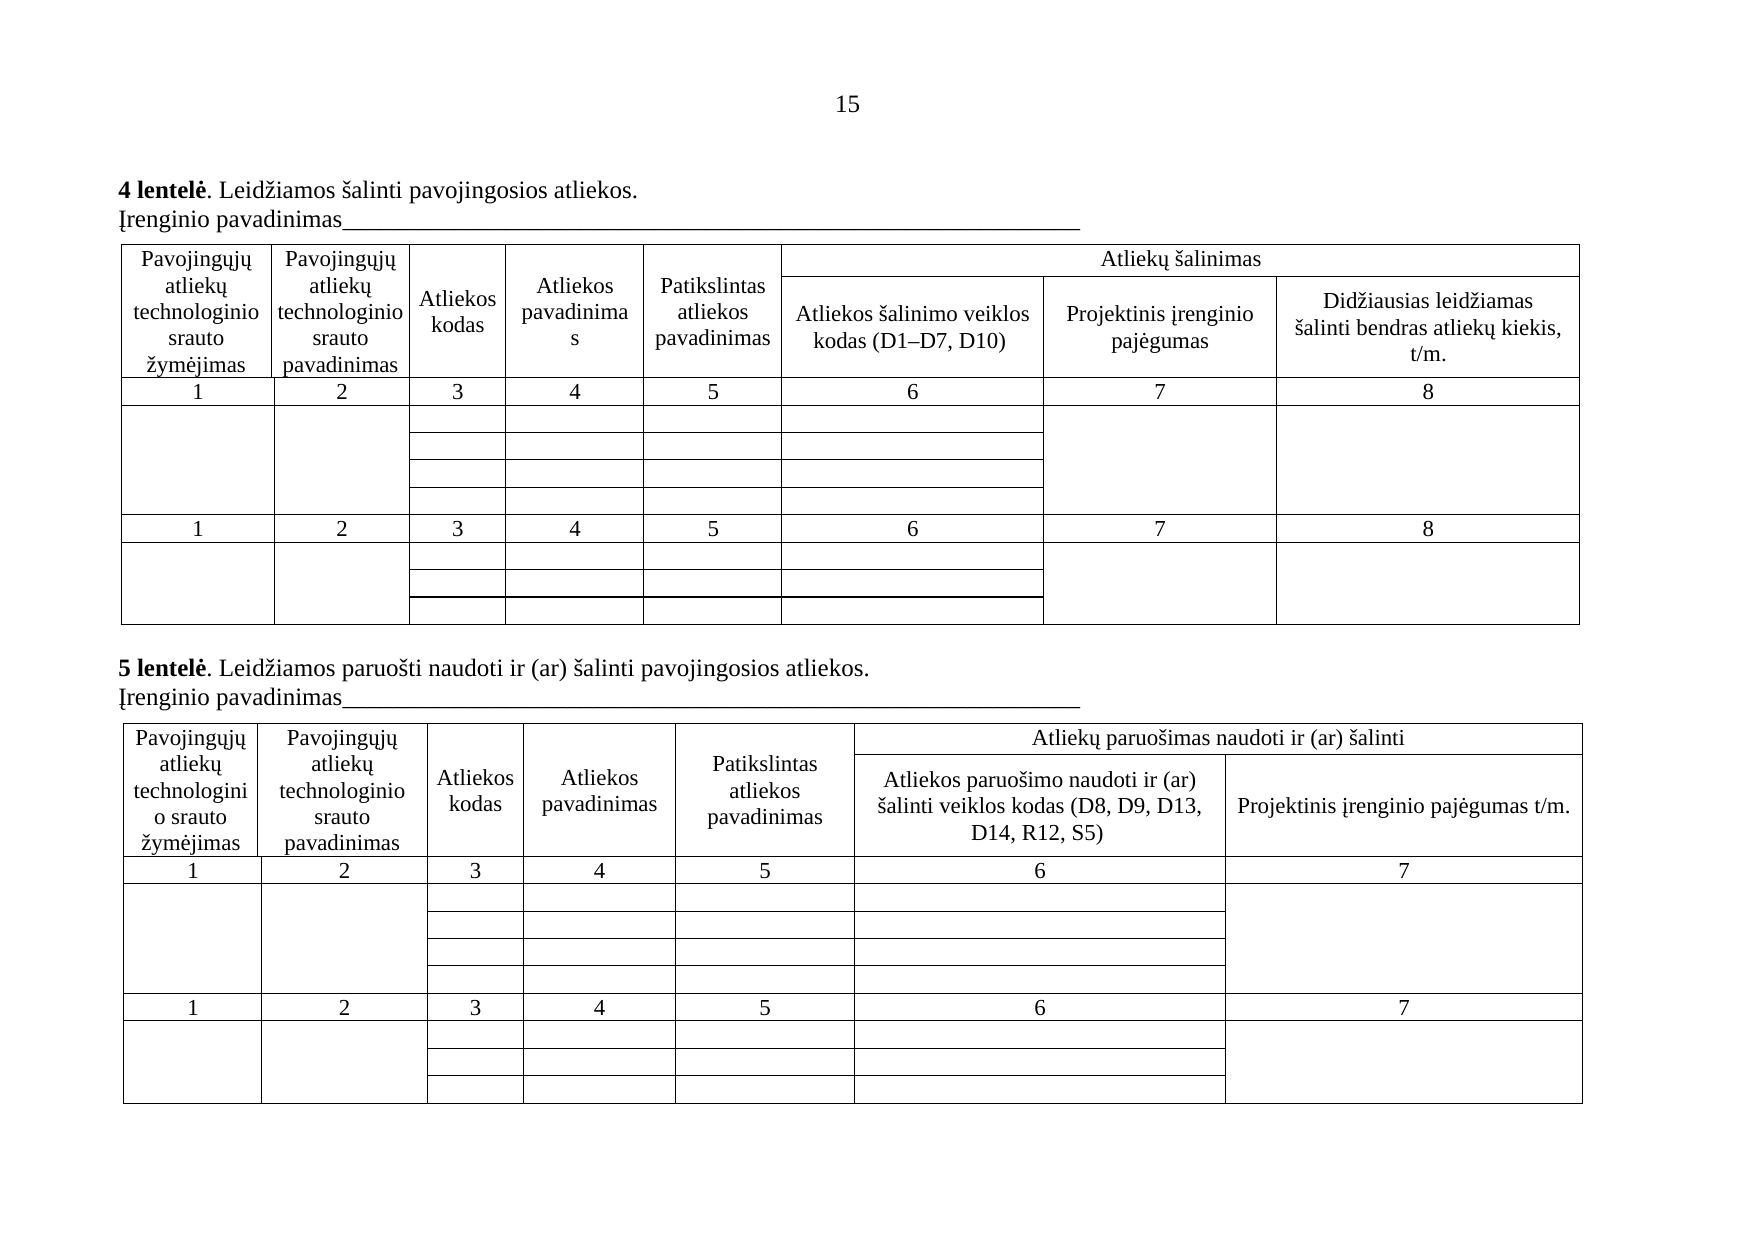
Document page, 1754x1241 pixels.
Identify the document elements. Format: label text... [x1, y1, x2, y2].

table_cell [428, 966, 523, 993]
table_cell [410, 598, 505, 624]
table_cell [676, 939, 854, 965]
table_cell [855, 912, 1225, 938]
table_cell [1277, 406, 1579, 514]
table_cell 1 [124, 857, 261, 883]
table_cell [676, 912, 854, 938]
table_cell [1044, 406, 1276, 514]
table_cell [782, 570, 1043, 596]
table_cell [644, 543, 781, 569]
table_cell [524, 1049, 675, 1075]
table_cell [855, 966, 1225, 993]
table_header Pavojingųjų atliekų technologinio srauto žymėjimas [122, 245, 271, 377]
table_cell [428, 1021, 523, 1048]
table_cell [506, 543, 643, 569]
table_cell [1277, 543, 1579, 624]
table_cell 4 [506, 515, 643, 542]
table_cell [506, 460, 643, 487]
table_header Pavojingųjų atliekų technologinio srauto žymėjimas [124, 724, 257, 856]
table_cell 5 [676, 857, 854, 883]
table_cell [676, 1076, 854, 1102]
table_cell Projektinis įrenginio pajėgumas t/m. [1226, 755, 1582, 856]
table_cell [855, 884, 1225, 911]
table_cell [428, 884, 523, 911]
table_cell [428, 1049, 523, 1075]
table_header Atliekų šalinimas [782, 245, 1579, 276]
table_cell [262, 1021, 427, 1102]
table_cell 4 [524, 994, 675, 1020]
table_cell [524, 1076, 675, 1102]
table_header Pavojingųjų atliekų technologinio srauto pavadinimas [258, 724, 427, 856]
table_cell [124, 884, 261, 993]
table_cell [124, 1021, 261, 1102]
table_cell [122, 406, 274, 514]
table_cell [644, 570, 781, 596]
table_cell [524, 884, 675, 911]
table_cell [855, 1021, 1225, 1048]
table_cell [524, 1021, 675, 1048]
text 5 lentelė. Leidžiamos paruošti naudoti ir (ar) šalinti pavojingosios atliekos. [118, 653, 1577, 682]
text Įrenginio pavadinimas [118, 682, 1577, 711]
table_cell 6 [782, 515, 1043, 542]
table_cell [122, 543, 274, 624]
table_cell [782, 406, 1043, 432]
table_cell [524, 939, 675, 965]
table_cell 1 [124, 994, 261, 1020]
table_cell 4 [506, 378, 643, 404]
table_cell Didžiausias leidžiamas šalinti bendras atliekų kiekis, t/m. [1277, 277, 1579, 377]
table_cell [275, 406, 409, 514]
table_cell [524, 966, 675, 993]
table_cell [428, 939, 523, 965]
table_cell 6 [782, 378, 1043, 404]
table_cell [506, 570, 643, 596]
table_cell [262, 884, 427, 993]
table_cell 3 [410, 378, 505, 404]
table_cell 2 [262, 857, 427, 883]
table_cell [410, 460, 505, 487]
table_cell Atliekos šalinimo veiklos kodas (D1–D7, D10) [782, 277, 1043, 377]
text 4 lentelė. Leidžiamos šalinti pavojingosios atliekos. [118, 175, 1577, 204]
table_cell 1 [122, 378, 274, 404]
table_cell 7 [1226, 857, 1582, 883]
table_cell [676, 966, 854, 993]
table_cell [676, 1049, 854, 1075]
table_cell 2 [262, 994, 427, 1020]
table_cell 6 [855, 857, 1225, 883]
table_cell 7 [1044, 378, 1276, 404]
table_cell Projektinis įrenginio pajėgumas [1044, 277, 1276, 377]
table_header Pavojingųjų atliekų technologinio srauto pavadinimas [272, 245, 409, 377]
table_cell [855, 939, 1225, 965]
table_header Patikslintas atliekos pavadinimas [644, 245, 781, 377]
table_cell [782, 488, 1043, 514]
table_cell 2 [275, 378, 409, 404]
table_cell [644, 488, 781, 514]
text Įrenginio pavadinimas [118, 204, 1577, 232]
table_cell [782, 433, 1043, 459]
table_cell [410, 488, 505, 514]
table_header Atliekos kodas [410, 245, 505, 377]
table_cell [676, 884, 854, 911]
table_cell 7 [1044, 515, 1276, 542]
table_cell 2 [275, 515, 409, 542]
table_cell Atliekos paruošimo naudoti ir (ar) šalinti veiklos kodas (D8, D9, D13, D14, R12, S5) [855, 755, 1225, 856]
table_cell 8 [1277, 515, 1579, 542]
table_cell 4 [524, 857, 675, 883]
table_header Atliekos pavadinimas [524, 724, 675, 856]
table_header Atliekos pavadinimas [506, 245, 643, 377]
table_cell [506, 406, 643, 432]
table_cell 1 [122, 515, 274, 542]
table_cell [782, 543, 1043, 569]
table_cell 5 [644, 378, 781, 404]
table_header Atliekos kodas [428, 724, 523, 856]
table_cell [676, 1021, 854, 1048]
table_cell 3 [410, 515, 505, 542]
table_cell [275, 543, 409, 624]
table_cell 6 [855, 994, 1225, 1020]
table_cell [428, 912, 523, 938]
table_cell 8 [1277, 378, 1579, 404]
table_cell 7 [1226, 994, 1582, 1020]
table_cell [855, 1076, 1225, 1102]
table_cell [644, 460, 781, 487]
table_cell [855, 1049, 1225, 1075]
table_cell [428, 1076, 523, 1102]
table_cell [524, 912, 675, 938]
table_cell [410, 543, 505, 569]
table_cell [506, 598, 643, 624]
table_cell 5 [676, 994, 854, 1020]
table_cell [410, 406, 505, 432]
table_cell [410, 570, 505, 596]
table_cell [644, 406, 781, 432]
table_cell [506, 433, 643, 459]
table_cell [506, 488, 643, 514]
table_cell 5 [644, 515, 781, 542]
table_header Patikslintas atliekos pavadinimas [676, 724, 854, 856]
table_cell 3 [428, 994, 523, 1020]
table_cell [1226, 884, 1582, 993]
table_cell [1226, 1021, 1582, 1102]
table_cell [410, 433, 505, 459]
table_cell [644, 598, 781, 624]
table_cell [782, 598, 1043, 624]
table_cell [782, 460, 1043, 487]
table_cell 3 [428, 857, 523, 883]
table_cell [1044, 543, 1276, 624]
table_header Atliekų paruošimas naudoti ir (ar) šalinti [855, 724, 1582, 754]
table_cell [644, 433, 781, 459]
